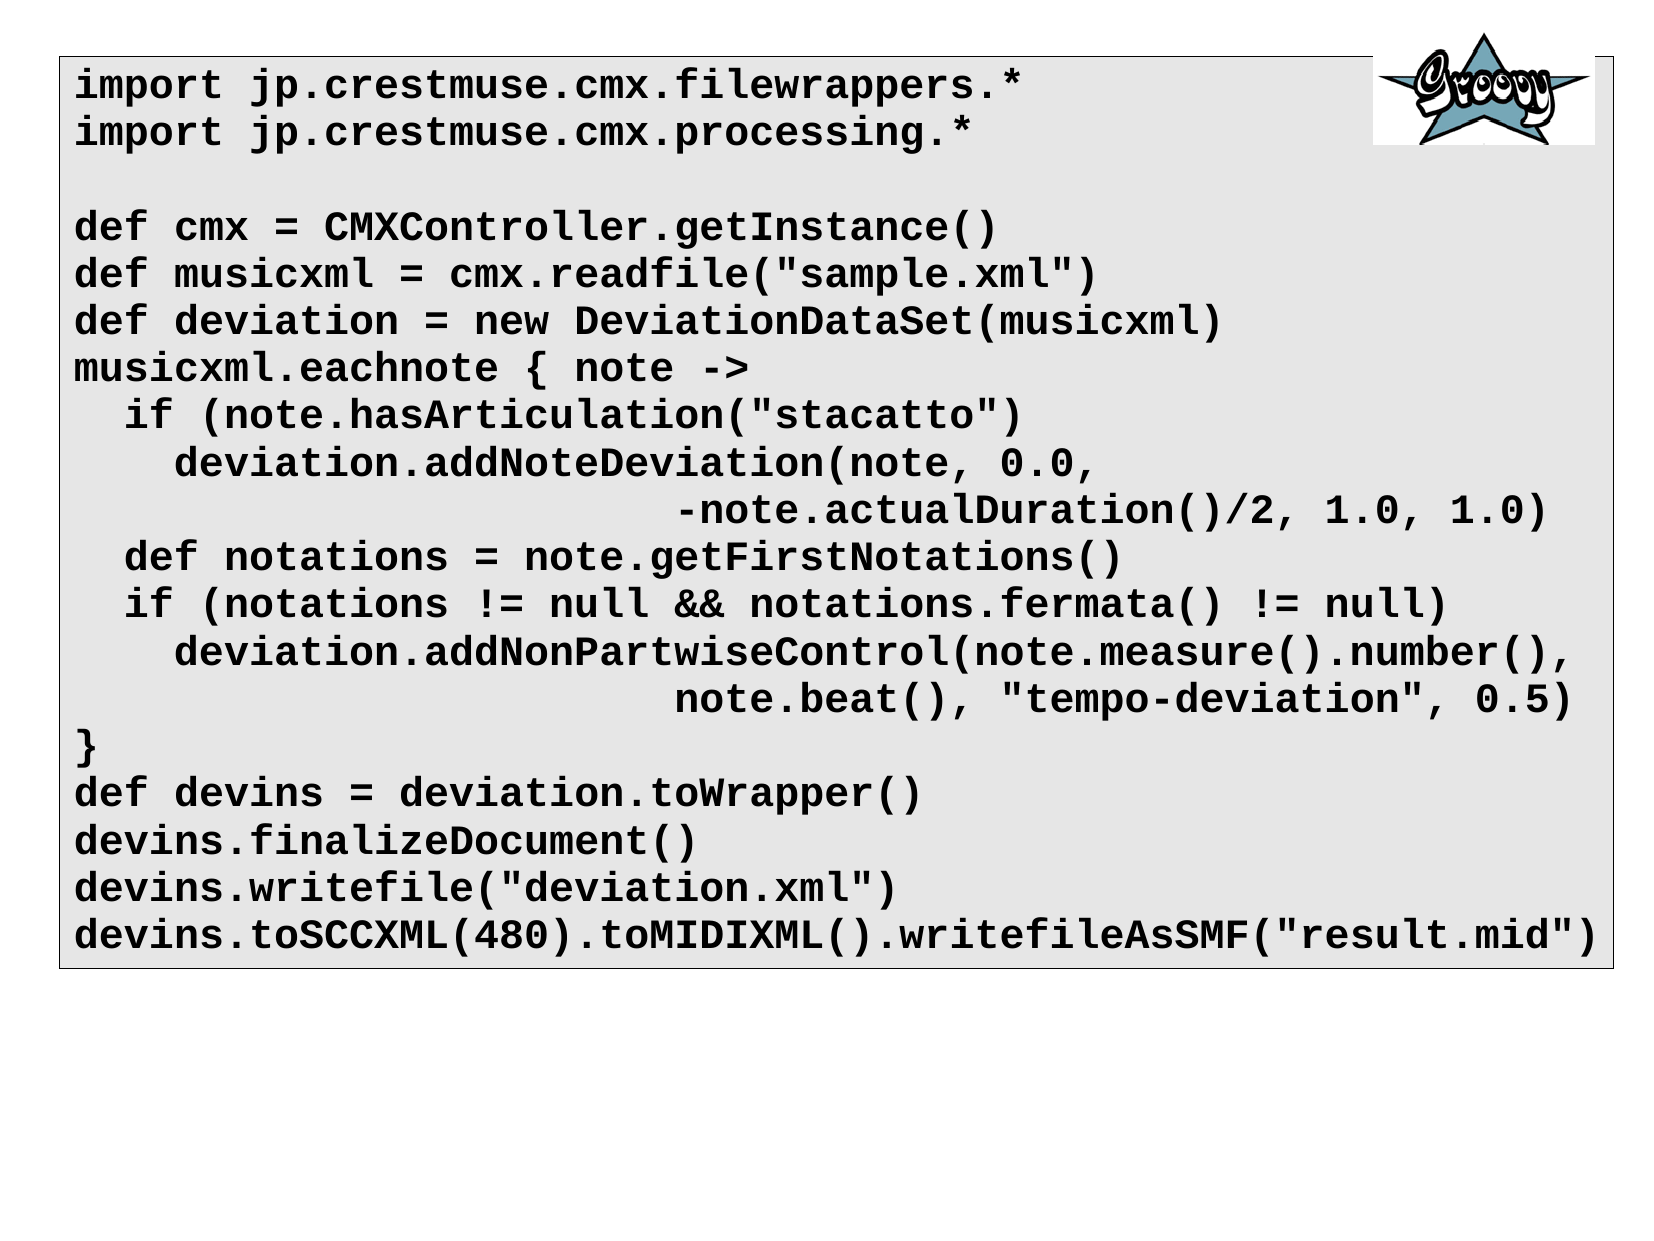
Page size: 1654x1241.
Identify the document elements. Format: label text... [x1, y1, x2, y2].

picture [1373, 28, 1595, 145]
text_box import jp.crestmuse.cmx.filewrappers.* import jp.crestmuse.cmx.processing.* def cmx = CMXController.getInstance() def musicxml = cmx.readfile("sample.xml") def deviation = new DeviationDataSet(musicxml) musicxml.eachnote { note -> if (note.hasArticulation("stacatto") deviation.addNoteDeviation(note, 0.0, -note.actualDuration()/2, 1.0, 1.0) def notations = note.getFirstNotations() if (notations != null && notations.fermata() != null) deviation.addNonPartwiseControl(note.measure().number(), note.beat(), "tempo-deviation", 0.5) } def devins = deviation.toWrapper() devins.finalizeDocument() devins.writefile("deviation.xml") devins.toSCCXML(480).toMIDIXML().writefileAsSMF("result.mid") [59, 56, 1614, 964]
